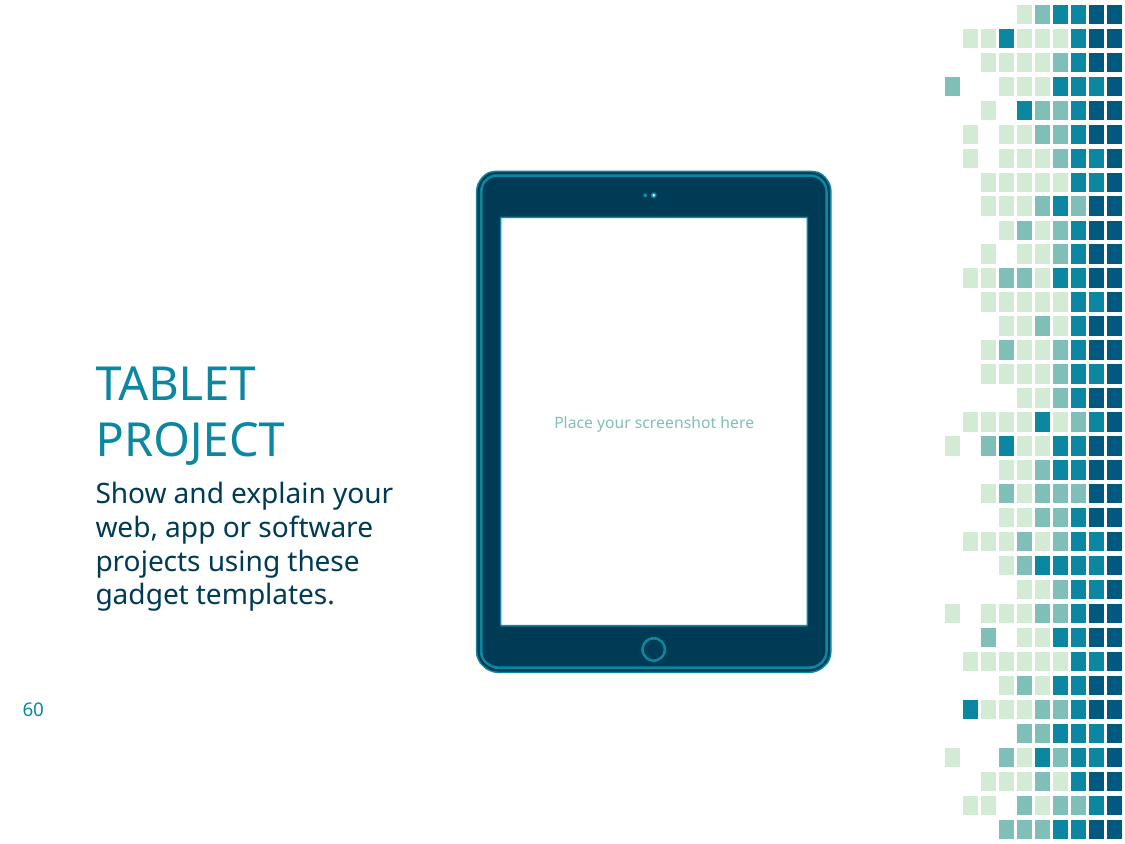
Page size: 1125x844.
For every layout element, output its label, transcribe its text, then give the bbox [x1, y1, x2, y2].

list TABLET PROJECT Show and explain your web, app or software projects using these gadget templates. [84, 208, 423, 622]
text_box Place your screenshot here [501, 217, 808, 628]
text_box [476, 171, 831, 673]
slide_number [11, 686, 79, 735]
